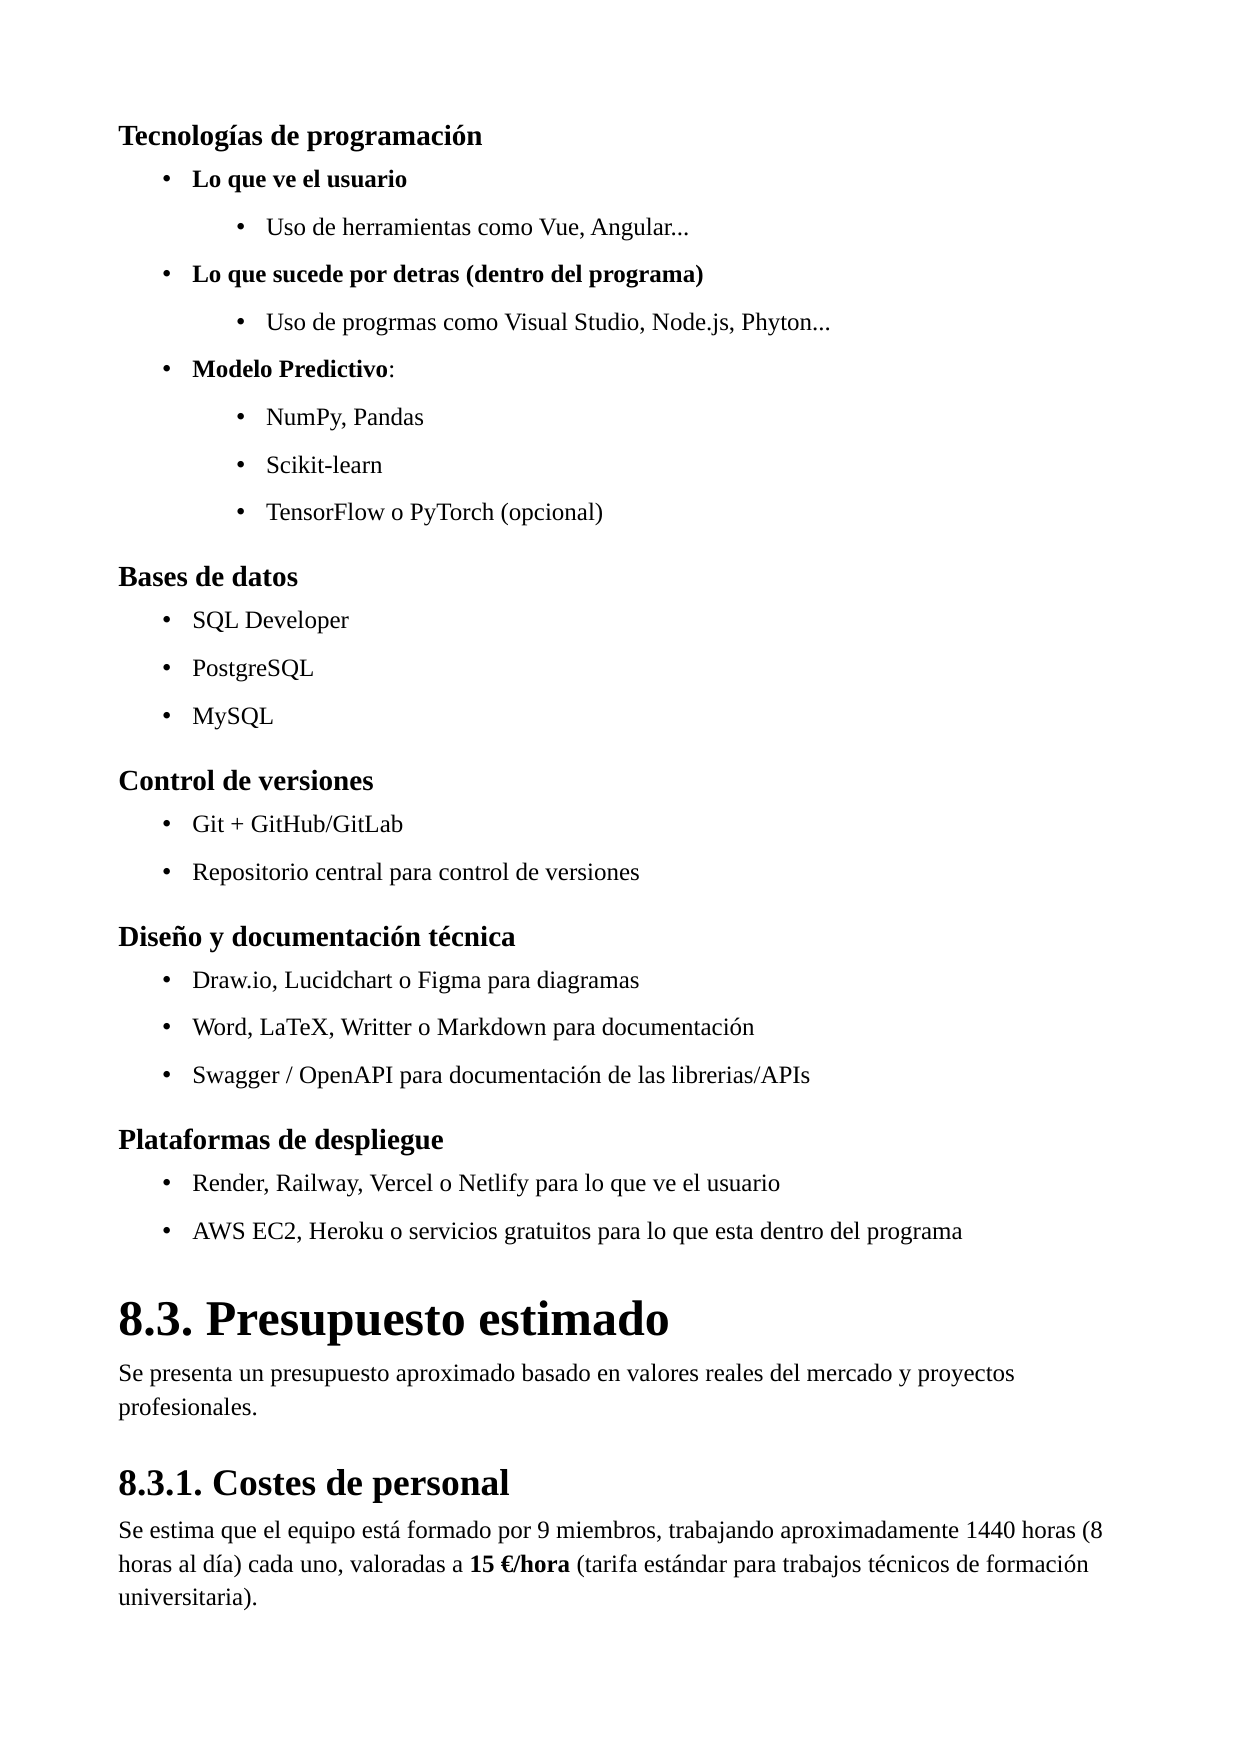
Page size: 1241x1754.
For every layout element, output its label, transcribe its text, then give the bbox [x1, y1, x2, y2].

text Se estima que el equipo está formado por 9 miembros, trabajando aproximadamente 1440 horas (8 horas al día) cada uno, valoradas a 15 €/hora (tarifa estándar para trabajos técnicos de formación universitaria). [118, 1516, 1122, 1610]
subtitle Diseño y documentación técnica [118, 919, 1122, 952]
subtitle Bases de datos [118, 559, 1122, 593]
list Draw.io, Lucidchart o Figma para diagramas [162, 965, 1122, 994]
list Lo que ve el usuario [162, 164, 1122, 193]
text Se presenta un presupuesto aproximado basado en valores reales del mercado y proyectos profesionales. [118, 1358, 1122, 1420]
list Repositorio central para control de versiones [162, 857, 1122, 885]
list PostgreSQL [162, 653, 1122, 682]
list MySQL [162, 701, 1122, 729]
list AWS EC2, Heroku o servicios gratuitos para lo que esta dentro del programa [162, 1216, 1122, 1245]
list Render, Railway, Vercel o Netlify para lo que ve el usuario [162, 1168, 1122, 1197]
subtitle 8.3. Presupuesto estimado [118, 1288, 1122, 1346]
list Swagger / OpenAPI para documentación de las librerias/APIs [162, 1060, 1122, 1089]
list Uso de herramientas como Vue, Angular... [236, 212, 1122, 241]
list Scikit-learn [236, 450, 1122, 478]
list Word, LaTeX, Writter o Markdown para documentación [162, 1012, 1122, 1041]
list NumPy, Pandas [236, 402, 1122, 431]
subtitle Control de versiones [118, 763, 1122, 797]
list Lo que sucede por detras (dentro del programa) [162, 259, 1122, 288]
list Git + GitHub/GitLab [162, 809, 1122, 838]
list SQL Developer [162, 606, 1122, 634]
subtitle 8.3.1. Costes de personal [118, 1460, 1122, 1503]
subtitle Tecnologías de programación [118, 118, 1122, 152]
list TensorFlow o PyTorch (opcional) [236, 497, 1122, 526]
list Uso de progrmas como Visual Studio, Node.js, Phyton... [236, 307, 1122, 336]
subtitle Plataformas de despliegue [118, 1122, 1122, 1156]
list Modelo Predictivo: [162, 354, 1122, 383]
